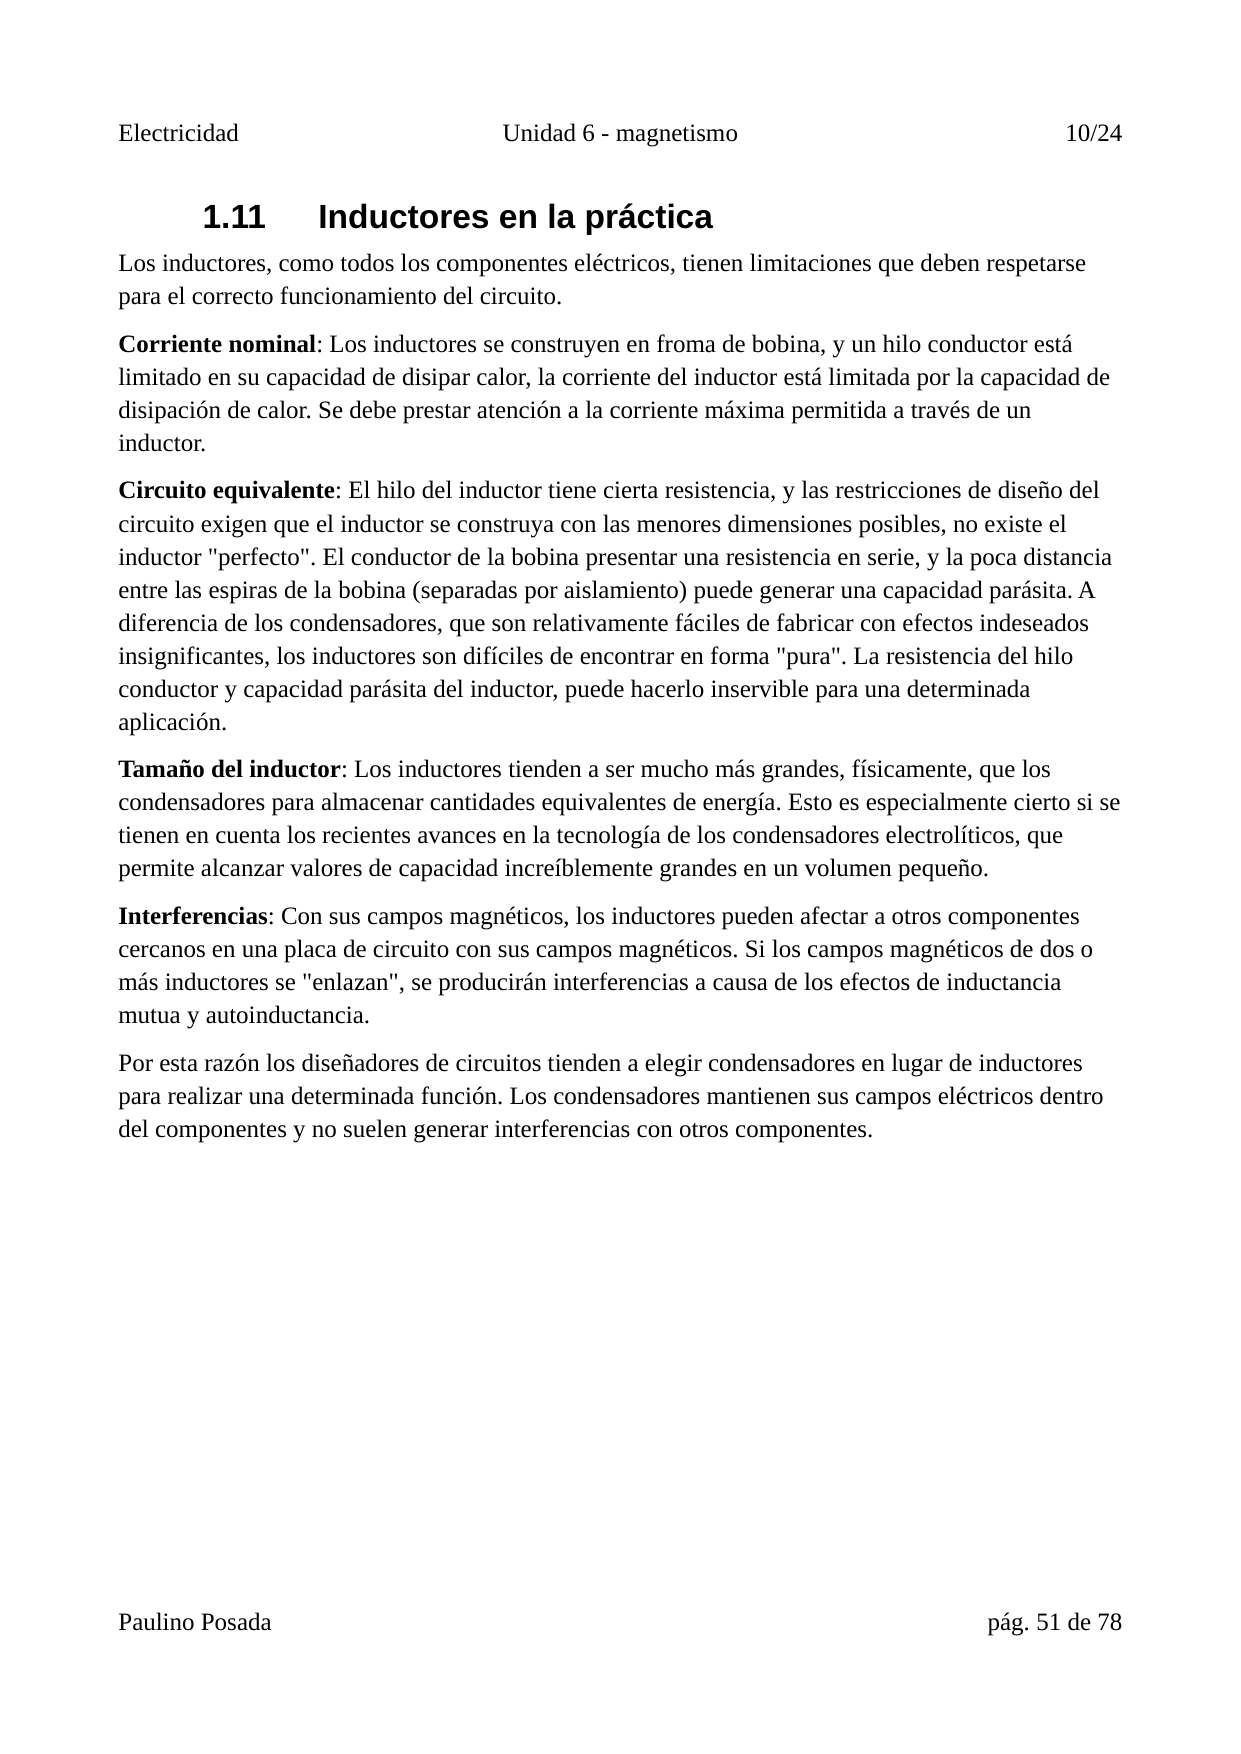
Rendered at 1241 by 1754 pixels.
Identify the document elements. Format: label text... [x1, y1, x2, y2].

text Circuito equivalente: El hilo del inductor tiene cierta resistencia, y las restricciones de diseño del circuito exigen que el inductor se construya con las menores dimensiones posibles, no existe el inductor "perfecto". El conductor de la bobina presentar una resistencia en serie, y la poca distancia entre las espiras de la bobina (separadas por aislamiento) puede generar una capacidad parásita. A diferencia de los condensadores, que son relativamente fáciles de fabricar con efectos indeseados insignificantes, los inductores son difíciles de encontrar en forma "pura". La resistencia del hilo conductor y capacidad parásita del inductor, puede hacerlo inservible para una determinada aplicación. [118, 476, 1122, 736]
text Los inductores, como todos los componentes eléctricos, tienen limitaciones que deben respetarse para el correcto funcionamiento del circuito. [118, 248, 1122, 310]
text Interferencias: Con sus campos magnéticos, los inductores pueden afectar a otros componentes cercanos en una placa de circuito con sus campos magnéticos. Si los campos magnéticos de dos o más inductores se "enlazan", se producirán interferencias a causa de los efectos de inductancia mutua y autoinductancia. [118, 901, 1122, 1029]
text Por esta razón los diseñadores de circuitos tienden a elegir condensadores en lugar de inductores para realizar una determinada función. Los condensadores mantienen sus campos eléctricos dentro del componentes y no suelen generar interferencias con otros componentes. [118, 1048, 1122, 1142]
subtitle Inductores en la práctica [193, 197, 1122, 236]
text Corriente nominal: Los inductores se construyen en froma de bobina, y un hilo conductor está limitado en su capacidad de disipar calor, la corriente del inductor está limitada por la capacidad de disipación de calor. Se debe prestar atención a la corriente máxima permitida a través de un inductor. [118, 329, 1122, 457]
text Tamaño del inductor: Los inductores tienden a ser mucho más grandes, físicamente, que los condensadores para almacenar cantidades equivalentes de energía. Esto es especialmente cierto si se tienen en cuenta los recientes avances en la tecnología de los condensadores electrolíticos, que permite alcanzar valores de capacidad increíblemente grandes en un volumen pequeño. [118, 754, 1122, 882]
